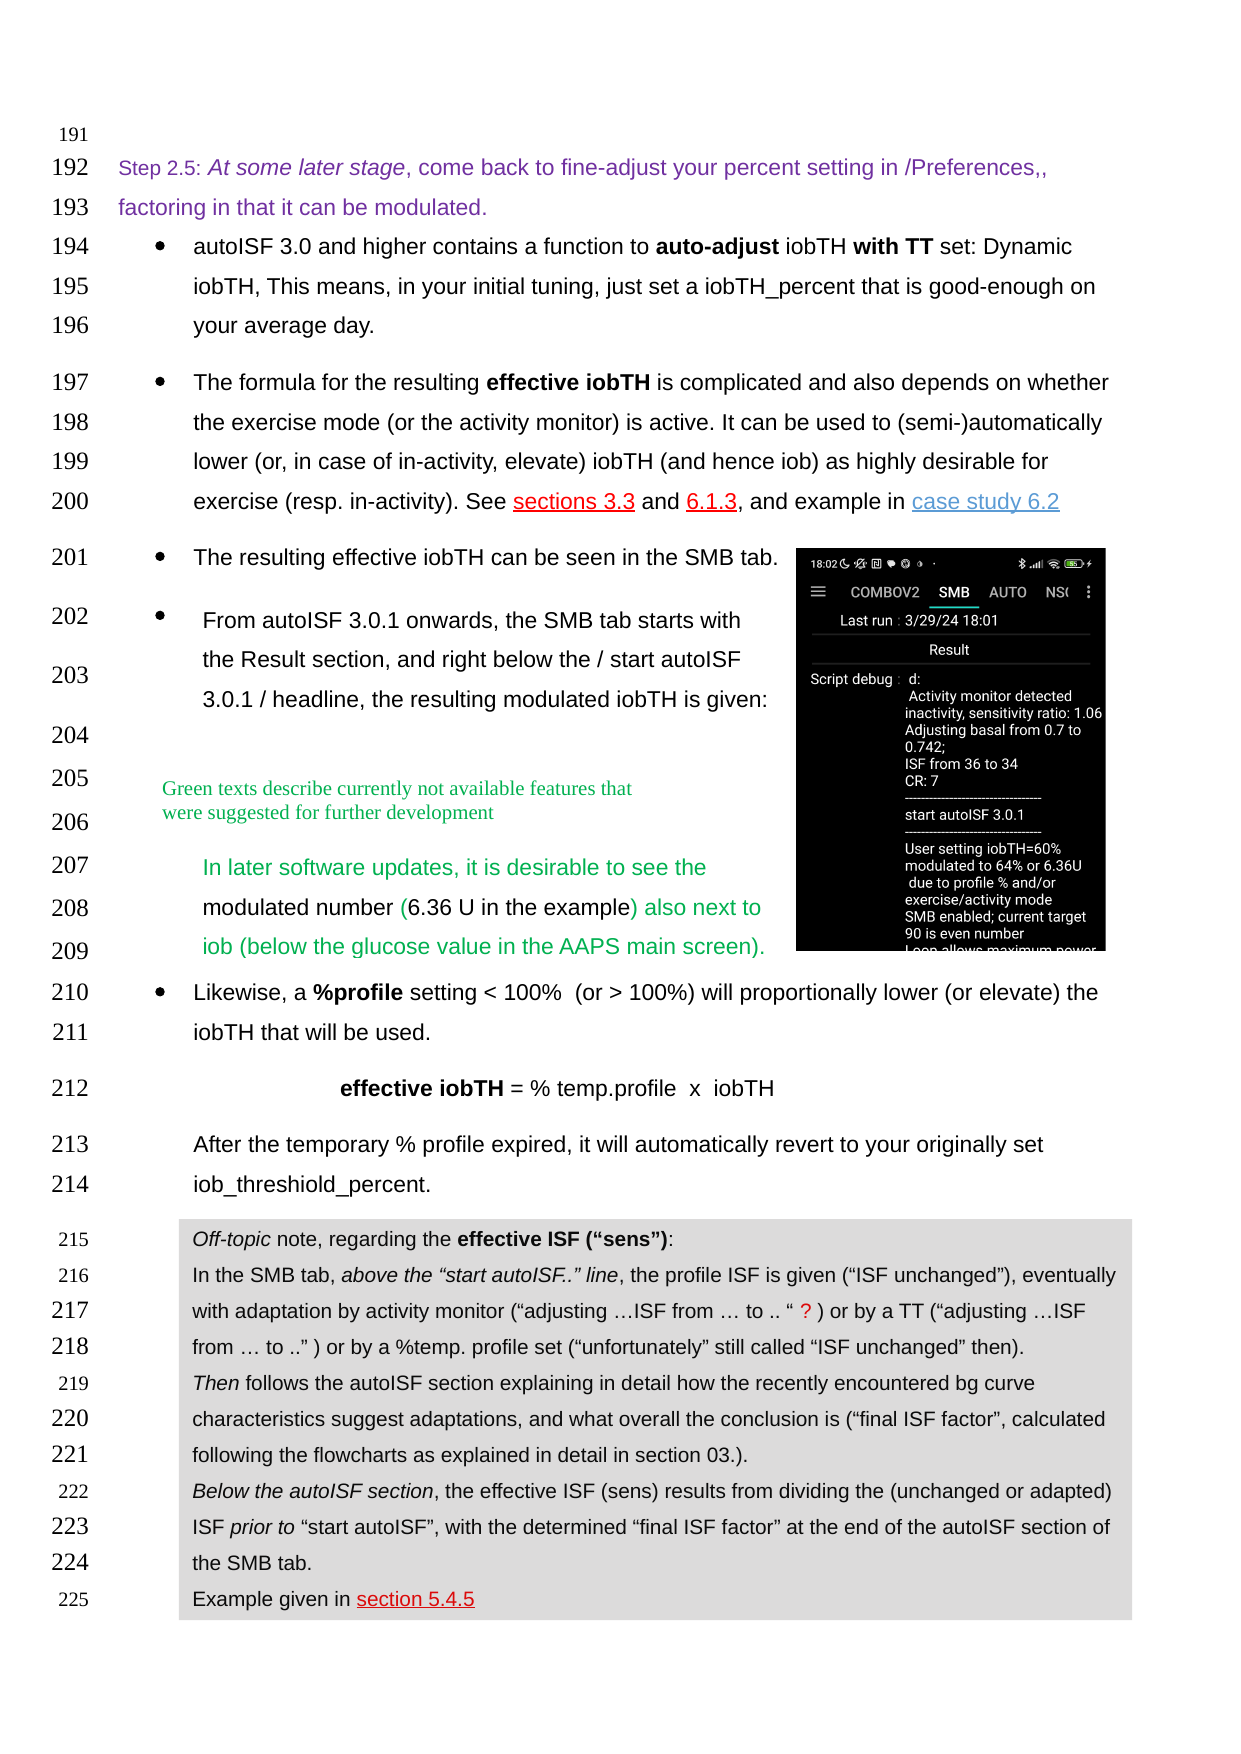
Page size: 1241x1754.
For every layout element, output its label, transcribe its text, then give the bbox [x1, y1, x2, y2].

list autoISF 3.0 and higher contains a function to auto-adjust iobTH with TT set: Dynamic iobTH, This means, in your initial tuning, just set a iobTH_percent that is good-enough on your average day. [156, 233, 1122, 339]
text Green texts describe currently not available features that were suggested for further development [162, 776, 636, 824]
list [781, 541, 1121, 957]
list The formula for the resulting effective iobTH is complicated and also depends on whether the exercise mode (or the activity monitor) is active. It can be used to (semi-)automatically lower (or, in case of in-activity, elevate) iobTH (and hence iob) as highly desirable for exercise (resp. in-activity). See sections 3.3 and 6.1.3, and example in case study 6.2 [156, 369, 1122, 514]
list After the temporary % profile expired, it will automatically revert to your originally set iob_threshiold_percent. [193, 1131, 1122, 1197]
list From autoISF 3.0.1 onwards, the SMB tab starts with the Result section, and right below the / start autoISF 3.0.1 / headline, the resulting modulated iobTH is given: [202, 607, 773, 712]
text Step 2.5: At some later stage, come back to fine-adjust your percent setting in /Preferences,, factoring in that it can be modulated. [118, 154, 1122, 220]
list Likewise, a %profile setting < 100% (or > 100%) will proportionally lower (or elevate) the iobTH that will be used. [156, 979, 1122, 1045]
list The resulting effective iobTH can be seen in the SMB tab. [187, 599, 788, 965]
list effective iobTH = % temp.profile x iobTH [193, 1075, 1122, 1102]
list The resulting effective iobTH can be seen in the SMB tab. [156, 544, 781, 571]
list In later software updates, it is desirable to see the modulated number (6.36 U in the example) also next to iob (below the glucose value in the AAPS main screen). [202, 854, 773, 958]
